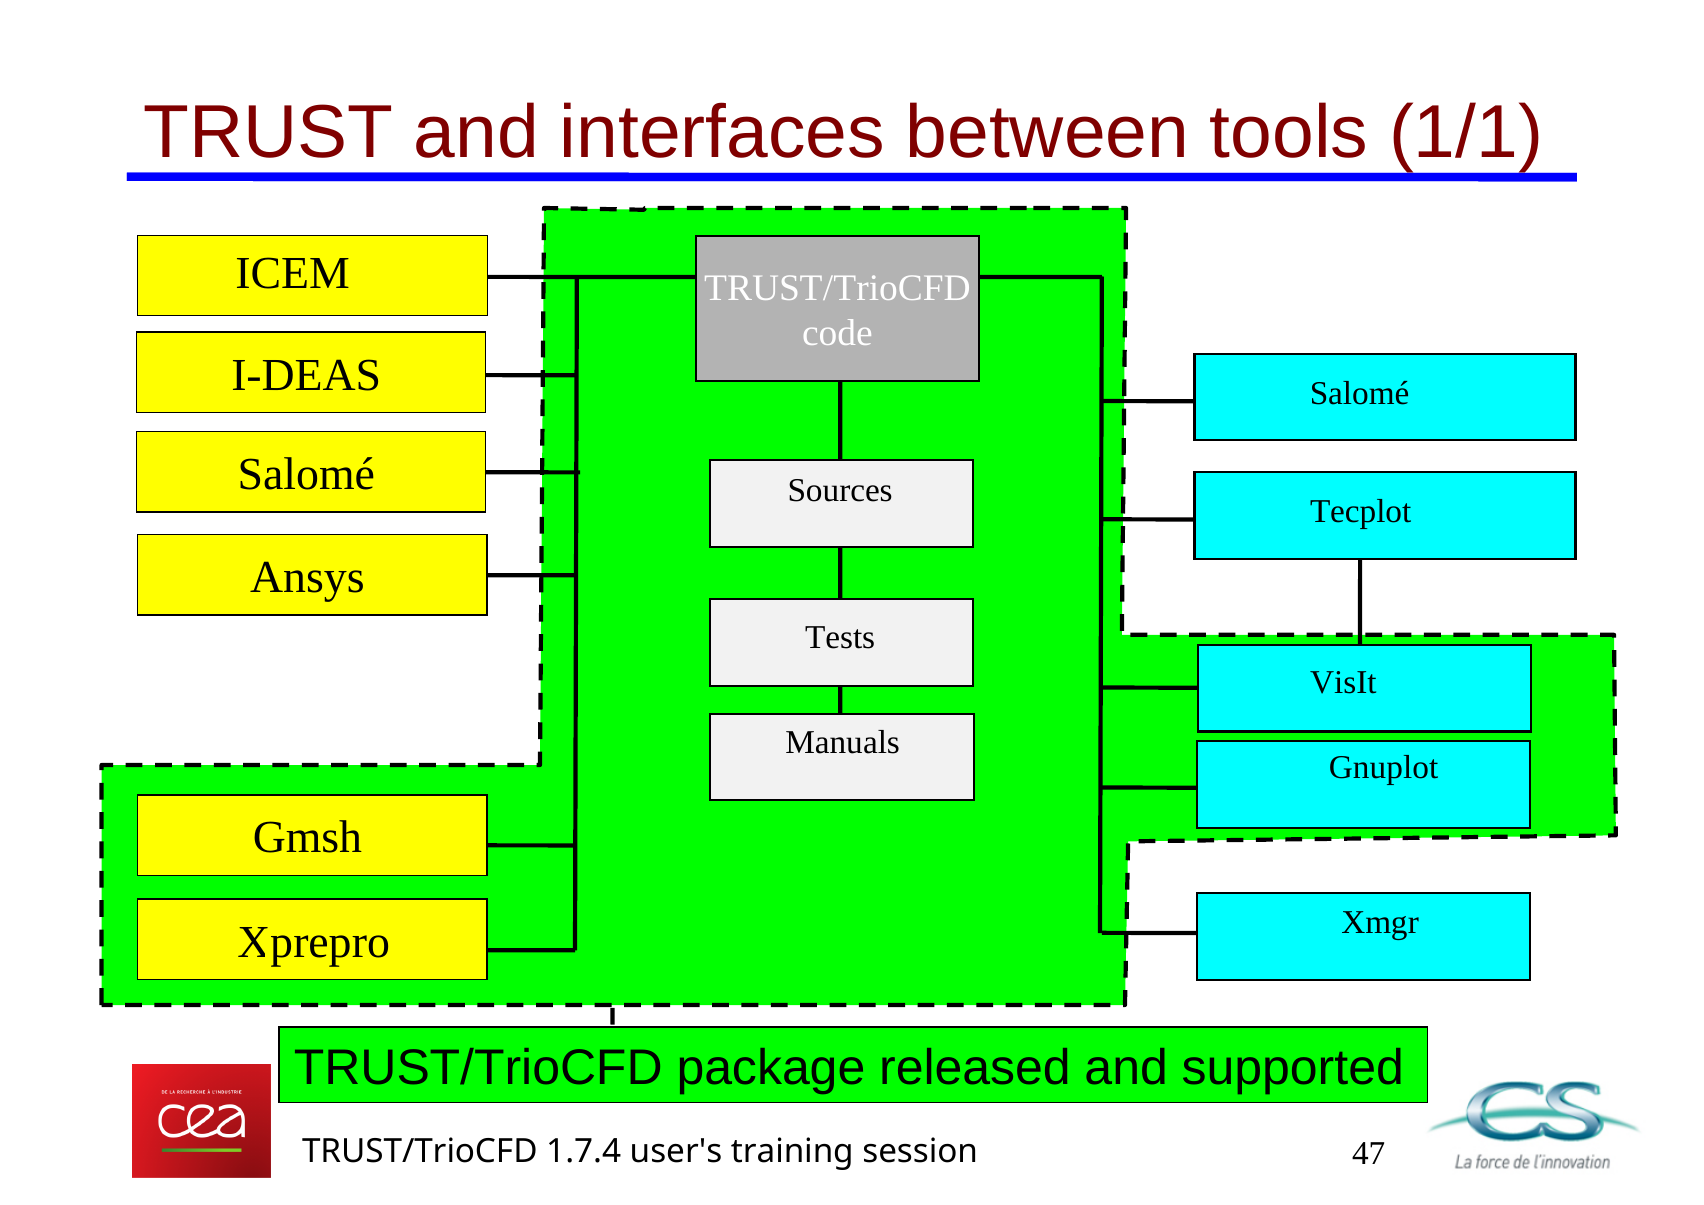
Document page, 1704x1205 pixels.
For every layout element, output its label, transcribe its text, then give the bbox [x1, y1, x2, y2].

text_box Xmgr [1293, 892, 1435, 948]
text_box Gmsh [252, 807, 363, 863]
text_box Sources [772, 460, 909, 516]
text_box [101, 280, 1127, 1006]
text_box Manuals [770, 712, 916, 768]
text_box [541, 475, 574, 573]
text_box [137, 534, 487, 616]
text_box Xprepro [237, 911, 391, 967]
text_box TRUST/TrioCFD package released and supported [278, 1027, 1428, 1103]
text_box [543, 215, 1126, 399]
text_box TRUST/TrioCFD code [695, 235, 980, 381]
text_box Xprepro [277, 938, 287, 956]
text_box [542, 280, 574, 373]
text_box [1194, 353, 1576, 441]
picture [1423, 1072, 1648, 1179]
text_box Ansys [250, 546, 365, 602]
text_box [542, 378, 574, 470]
text_box [1196, 893, 1530, 980]
text_box Salomé [1294, 363, 1425, 419]
text_box [1104, 404, 1125, 517]
text_box Salomé [237, 443, 376, 499]
text_box [137, 235, 488, 316]
title TRUST and interfaces between tools (1/1) [127, 39, 1577, 172]
text_box I-DEAS [231, 344, 382, 400]
text_box [1194, 472, 1576, 559]
text_box [136, 332, 486, 413]
title TRUST and interfaces between tools (1/1) [127, 181, 1577, 215]
text_box Tests [790, 608, 891, 664]
text_box Ansys [260, 566, 270, 580]
text_box [1103, 522, 1616, 930]
picture [132, 1064, 271, 1178]
text_box Xprepro [335, 938, 345, 956]
text_box ICEM [235, 242, 351, 298]
text_box [136, 431, 486, 512]
text_box Gnuplot [1272, 737, 1454, 793]
text_box VisIt [1253, 652, 1392, 708]
text_box Tecplot [1294, 481, 1427, 538]
